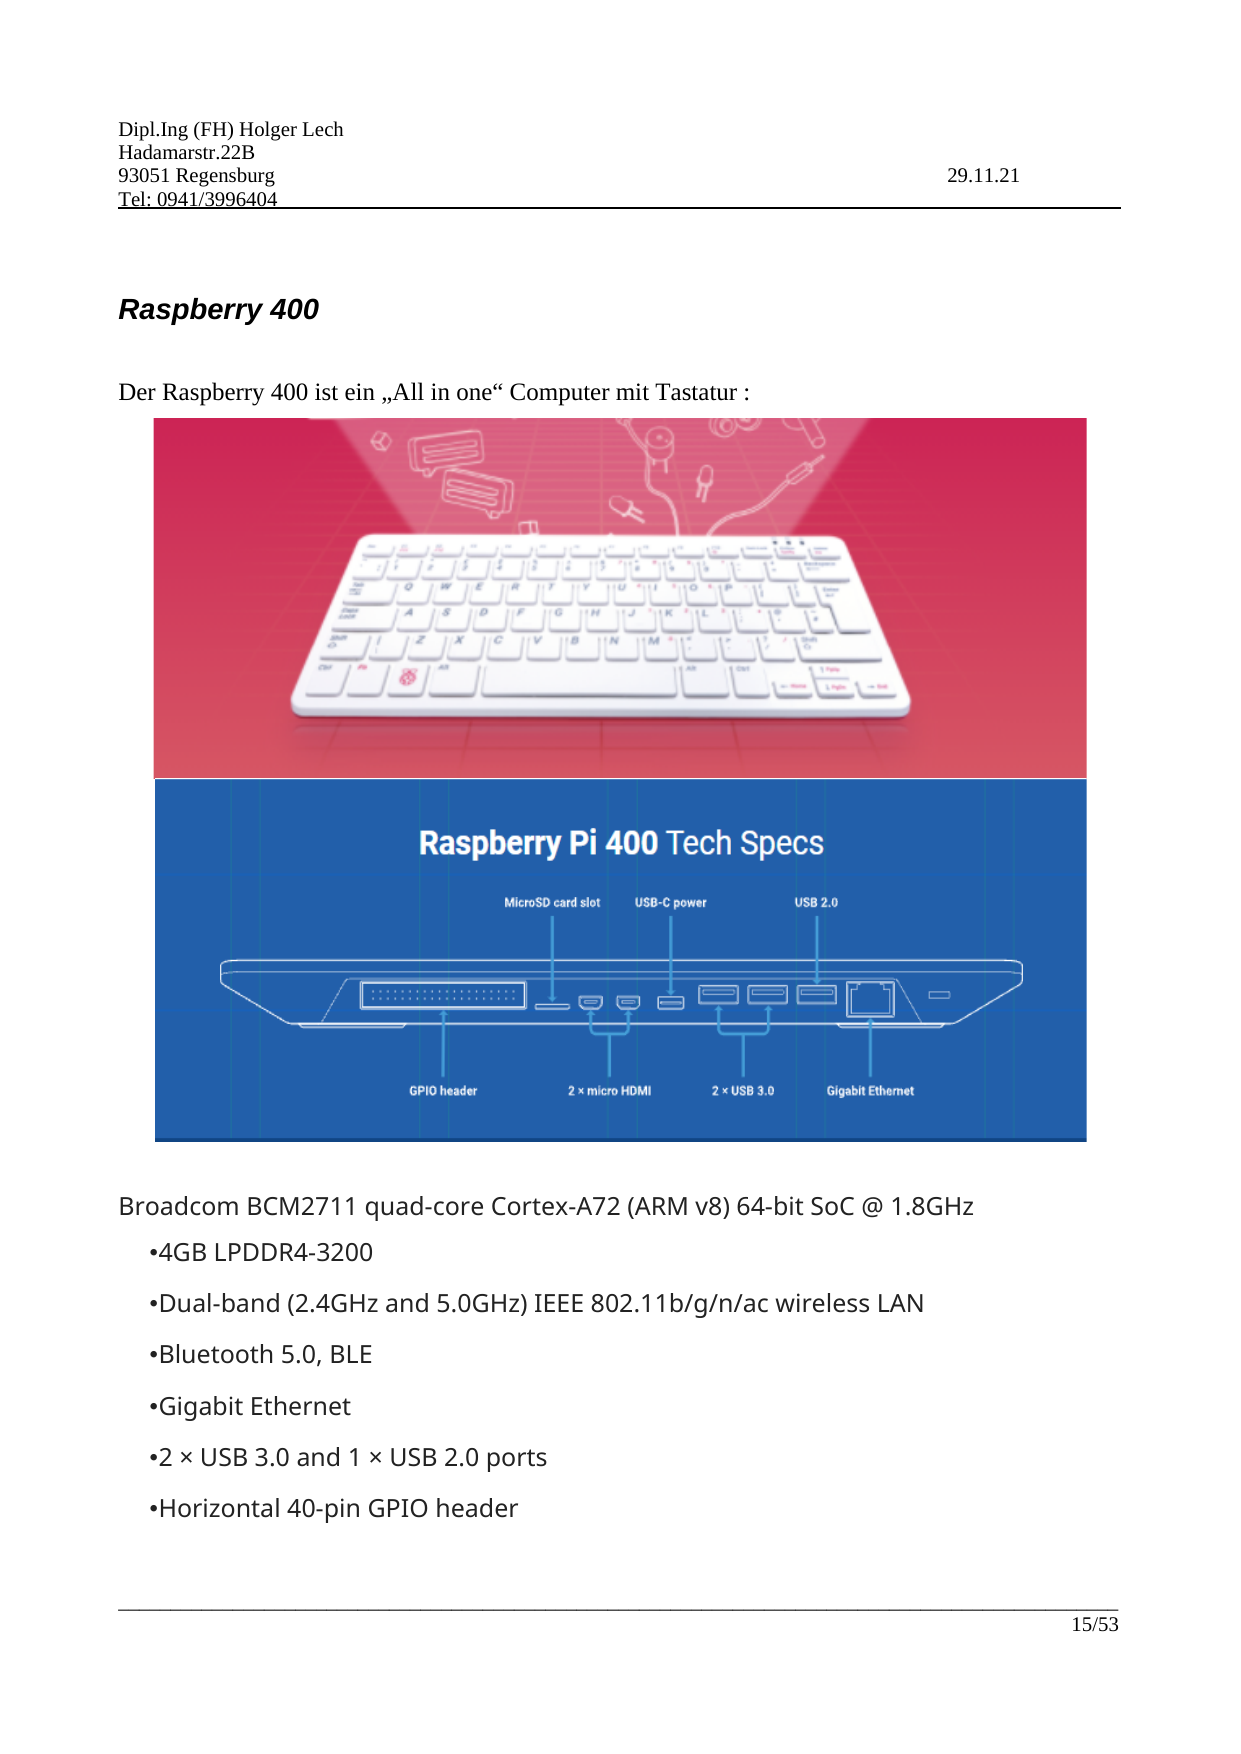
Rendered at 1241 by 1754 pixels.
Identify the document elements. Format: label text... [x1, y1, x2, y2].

list Horizontal 40-pin GPIO header [118, 1490, 1122, 1524]
list Bluetooth 5.0, BLE [118, 1337, 1122, 1371]
list 2 × USB 3.0 and 1 × USB 2.0 ports [118, 1439, 1122, 1473]
list 4GB LPDDR4-3200 [118, 1235, 1122, 1269]
list Dual-band (2.4GHz and 5.0GHz) IEEE 802.11b/g/n/ac wireless LAN [118, 1286, 1122, 1320]
picture [153, 418, 1087, 1142]
list Gigabit Ethernet [118, 1388, 1122, 1422]
text Der Raspberry 400 ist ein „All in one“ Computer mit Tastatur : [118, 378, 1122, 406]
subtitle Raspberry 400 [118, 293, 1122, 325]
text Broadcom BCM2711 quad-core Cortex-A72 (ARM v8) 64-bit SoC @ 1.8GHz [118, 1188, 1122, 1223]
